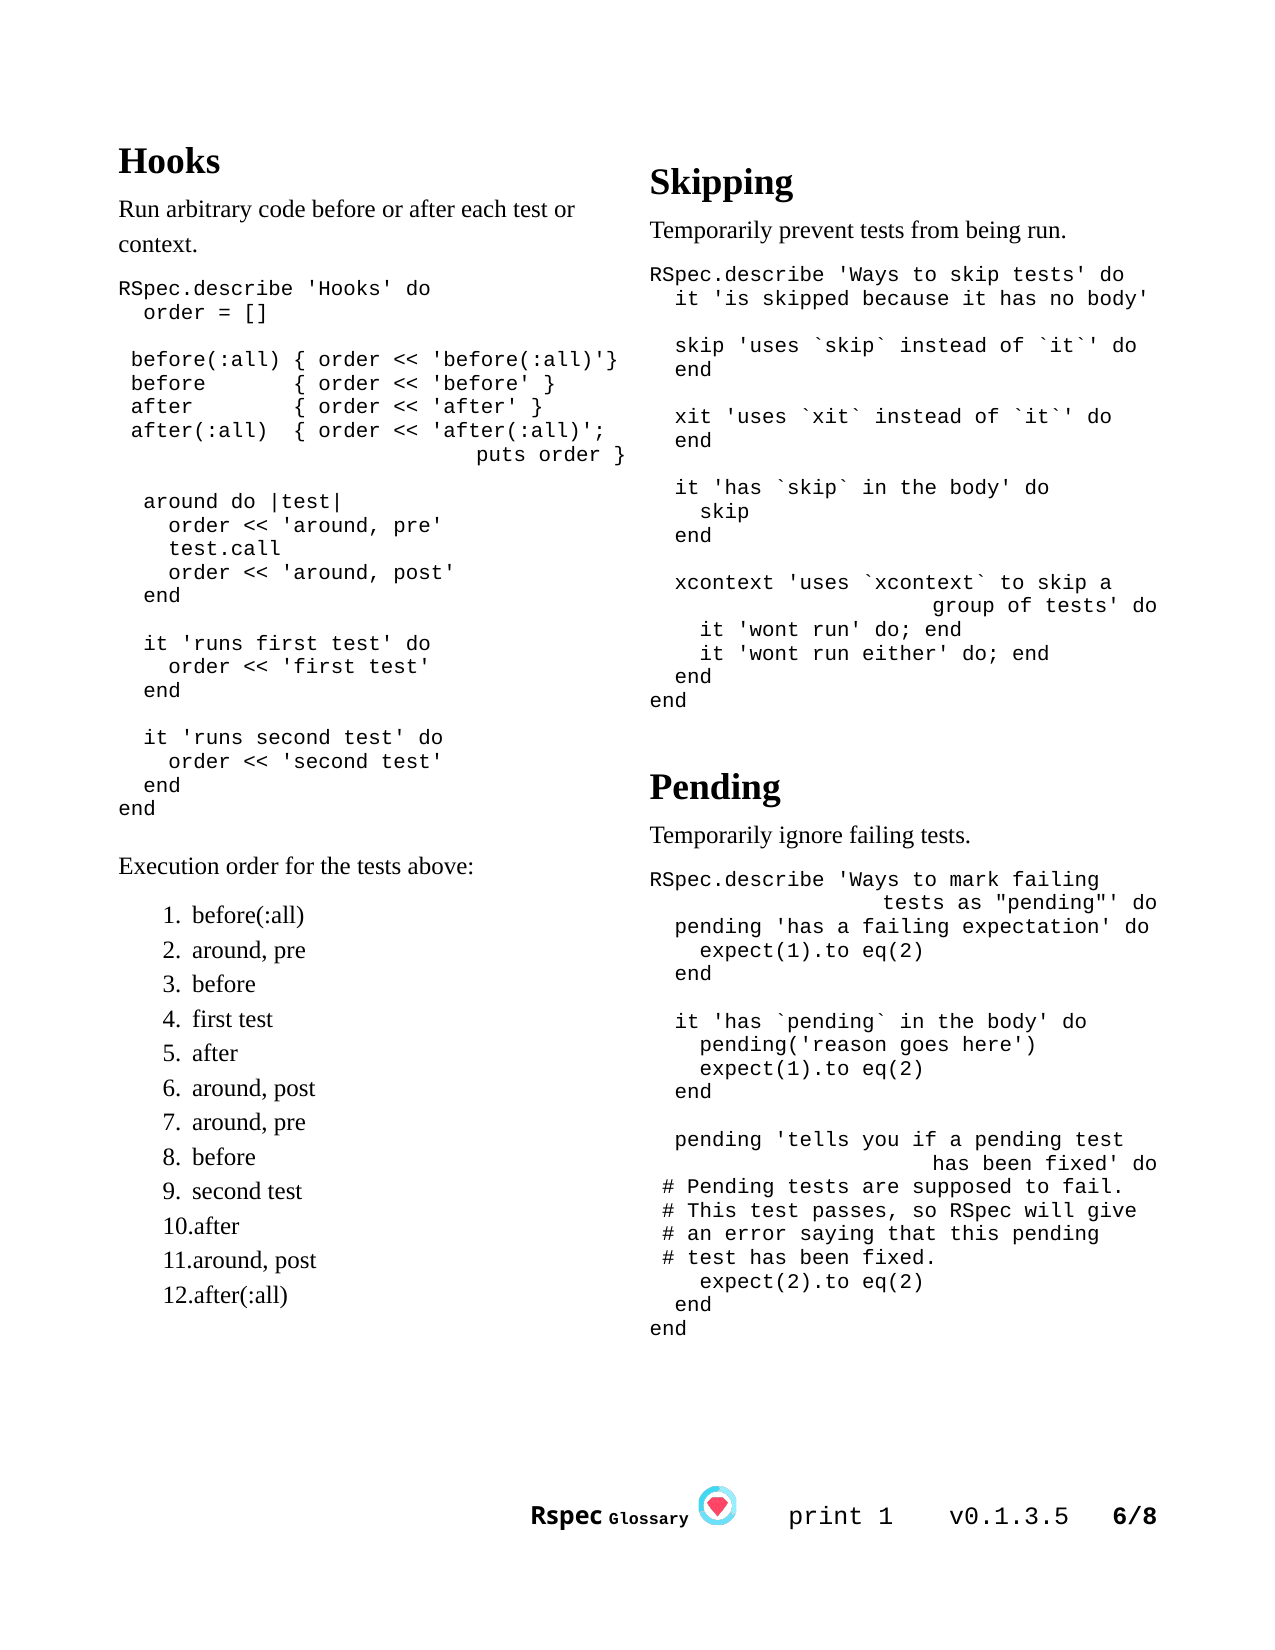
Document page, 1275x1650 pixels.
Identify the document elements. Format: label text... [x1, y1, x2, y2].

list around, pre [162, 935, 626, 964]
list before(:all) [162, 901, 626, 929]
text end [649, 430, 1157, 454]
text order = [] [118, 302, 626, 325]
text order << 'first test' [118, 656, 626, 680]
text it 'has `skip` in the body' do [649, 477, 1157, 501]
text RSpec.describe 'Ways to skip tests' do [649, 264, 1157, 288]
list around, post [162, 1245, 626, 1274]
text # This test passes, so RSpec will give [649, 1200, 1157, 1223]
picture [698, 1486, 737, 1525]
subtitle Pending [649, 764, 1157, 807]
text # test has been fixed. [649, 1247, 1157, 1271]
text before { order << 'before' } [118, 373, 626, 396]
text order << 'second test' [118, 751, 626, 775]
text RSpec.describe 'Hooks' do [118, 278, 626, 302]
text it 'wont run' do; end [649, 619, 1157, 643]
text Temporarily ignore failing tests. [649, 820, 1157, 848]
text it 'is skipped because it has no body' [649, 288, 1157, 312]
text Execution order for the tests above: [118, 851, 626, 880]
text puts order } [118, 444, 626, 467]
list second test [162, 1176, 626, 1205]
text end [649, 690, 1157, 714]
text end [649, 359, 1157, 383]
text after { order << 'after' } [118, 396, 626, 420]
list after(:all) [162, 1280, 626, 1308]
text # an error saying that this pending [649, 1223, 1157, 1247]
text around do |test| [118, 491, 626, 514]
text it 'runs second test' do [118, 727, 626, 751]
text end [649, 963, 1157, 987]
text order << 'around, post' [118, 562, 626, 586]
text end [649, 1318, 1157, 1342]
text xcontext 'uses `xcontext` to skip a [649, 572, 1157, 596]
text end [118, 775, 626, 798]
text order << 'around, pre' [118, 514, 626, 538]
text end [649, 1294, 1157, 1318]
text it 'runs first test' do [118, 633, 626, 656]
text pending('reason goes here') [649, 1034, 1157, 1058]
subtitle Hooks [118, 139, 626, 182]
text it 'wont run either' do; end [649, 643, 1157, 666]
list after [162, 1038, 626, 1067]
list first test [162, 1004, 626, 1033]
text test.call [118, 538, 626, 562]
list before [162, 1142, 626, 1171]
text skip 'uses `skip` instead of `it`' do [649, 335, 1157, 359]
text end [649, 1082, 1157, 1105]
text after(:all) { order << 'after(:all)'; [118, 420, 626, 444]
text end [118, 680, 626, 704]
text end [118, 586, 626, 609]
text it 'has `pending` in the body' do [649, 1011, 1157, 1034]
text group of tests' do [649, 596, 1157, 619]
list before [162, 969, 626, 998]
text end [649, 666, 1157, 690]
list around, pre [162, 1107, 626, 1136]
text pending 'has a failing expectation' do [649, 916, 1157, 940]
text skip [649, 501, 1157, 524]
text tests as "pending"' do [649, 892, 1157, 916]
list around, post [162, 1073, 626, 1102]
text Temporarily prevent tests from being run. [649, 215, 1157, 244]
list after [162, 1211, 626, 1239]
text xit 'uses `xit` instead of `it`' do [649, 406, 1157, 430]
text expect(2).to eq(2) [649, 1271, 1157, 1294]
text expect(1).to eq(2) [649, 1058, 1157, 1082]
text end [649, 524, 1157, 548]
text expect(1).to eq(2) [649, 940, 1157, 963]
text # Pending tests are supposed to fail. [649, 1176, 1157, 1200]
text end [118, 798, 626, 822]
subtitle Skipping [649, 160, 1157, 203]
text has been fixed' do [649, 1152, 1157, 1176]
text RSpec.describe 'Ways to mark failing [649, 869, 1157, 892]
text pending 'tells you if a pending test [649, 1129, 1157, 1152]
text before(:all) { order << 'before(:all)'} [118, 349, 626, 373]
text Run arbitrary code before or after each test or context. [118, 194, 626, 258]
